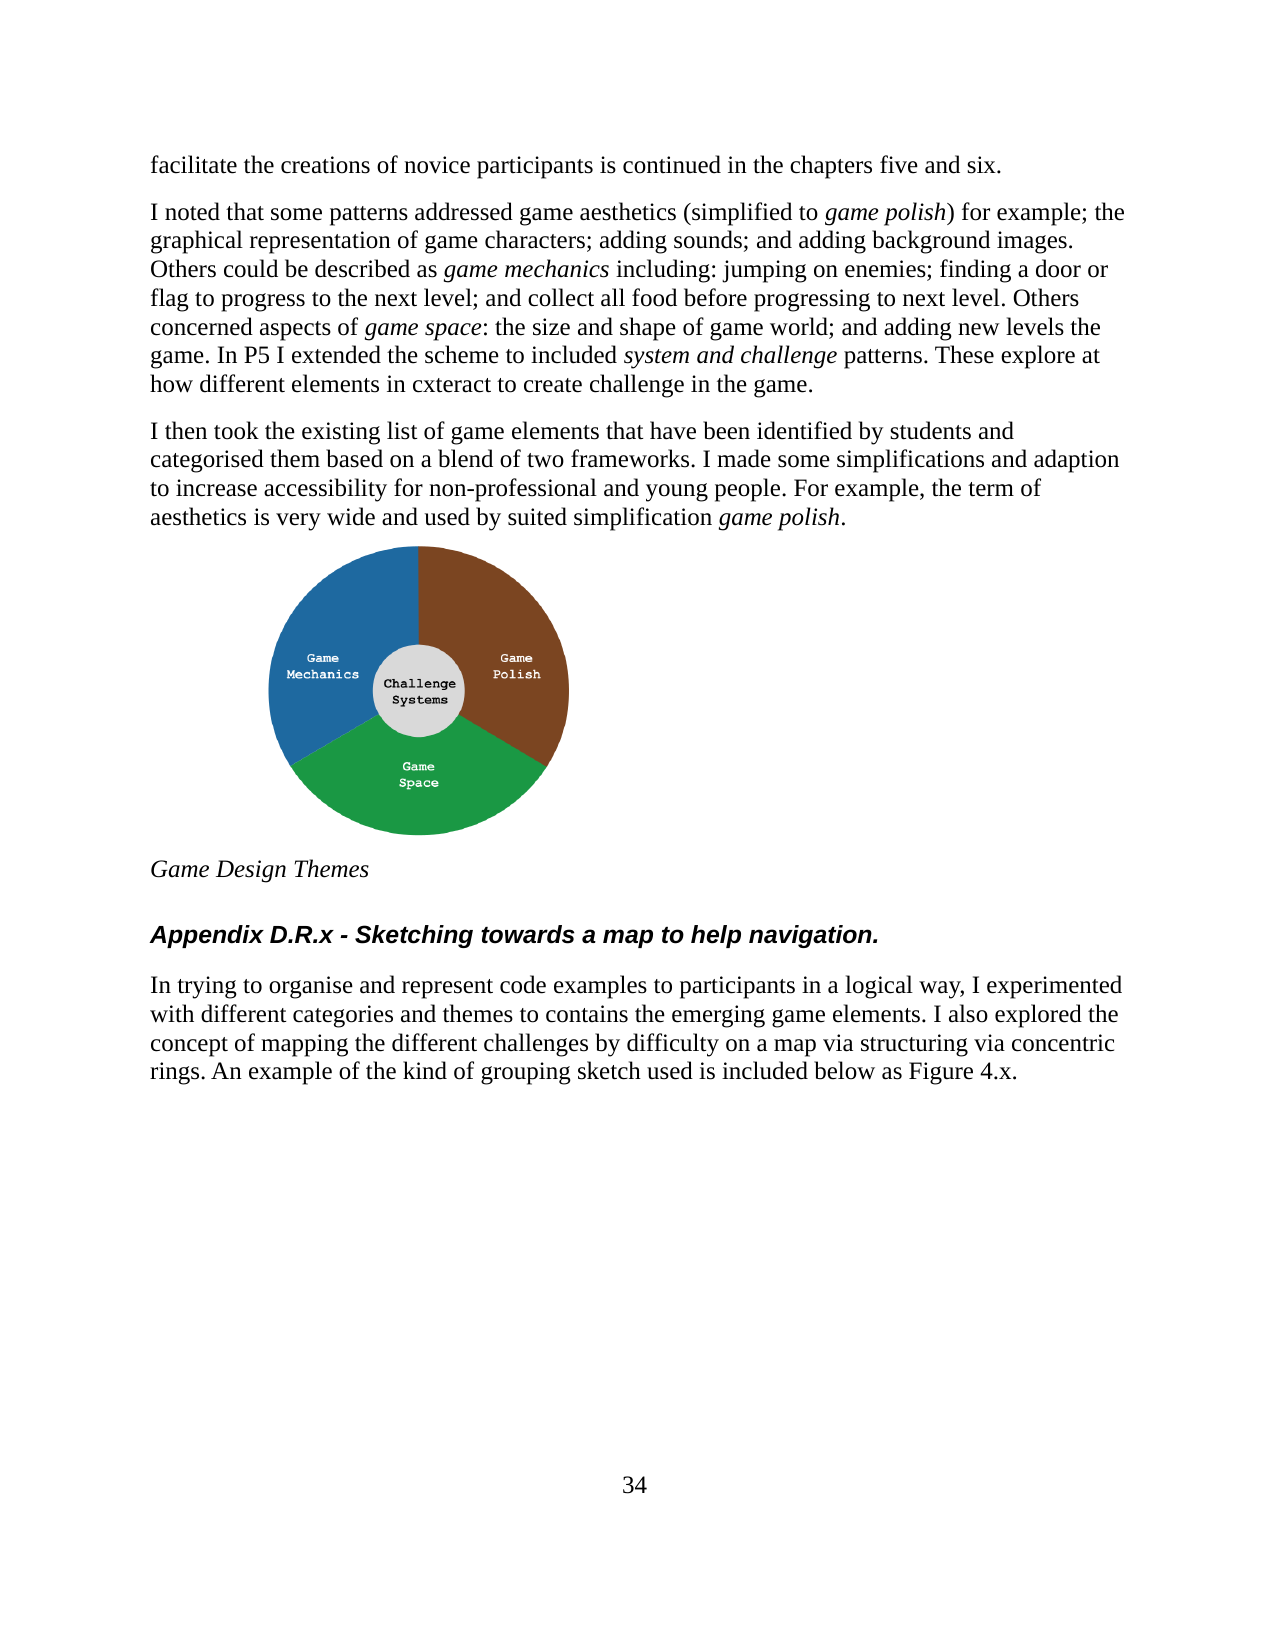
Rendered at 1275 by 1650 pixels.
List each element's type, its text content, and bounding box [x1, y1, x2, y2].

text In trying to organise and represent code examples to participants in a logical way, I experimented with different categories and themes to contains the emerging game elements. I also explored the concept of mapping the different challenges by difficulty on a map via structuring via concentric rings. An example of the kind of grouping sketch used is included below as Figure 4.x. [150, 970, 1125, 1085]
subtitle Appendix D.R.x - Sketching towards a map to help navigation. [150, 920, 1125, 949]
picture [150, 539, 687, 842]
text I noted that some patterns addressed game aesthetics (simplified to game polish) for example; the graphical representation of game characters; adding sounds; and adding background images. Others could be described as game mechanics including: jumping on enemies; finding a door or flag to progress to the next level; and collect all food before progressing to next level. Others concerned aspects of game space: the size and shape of game world; and adding new levels the game. In P5 I extended the scheme to included system and challenge patterns. These explore at how different elements in cxteract to create challenge in the game. [150, 197, 1125, 398]
text Game Design Themes [150, 854, 1125, 883]
text facilitate the creations of novice participants is continued in the chapters five and six. [150, 150, 1125, 179]
text I then took the existing list of game elements that have been identified by students and categorised them based on a blend of two frameworks. I made some simplifications and adaption to increase accessibility for non-professional and young people. For example, the term of aesthetics is very wide and used by suited simplification game polish. [150, 416, 1125, 531]
